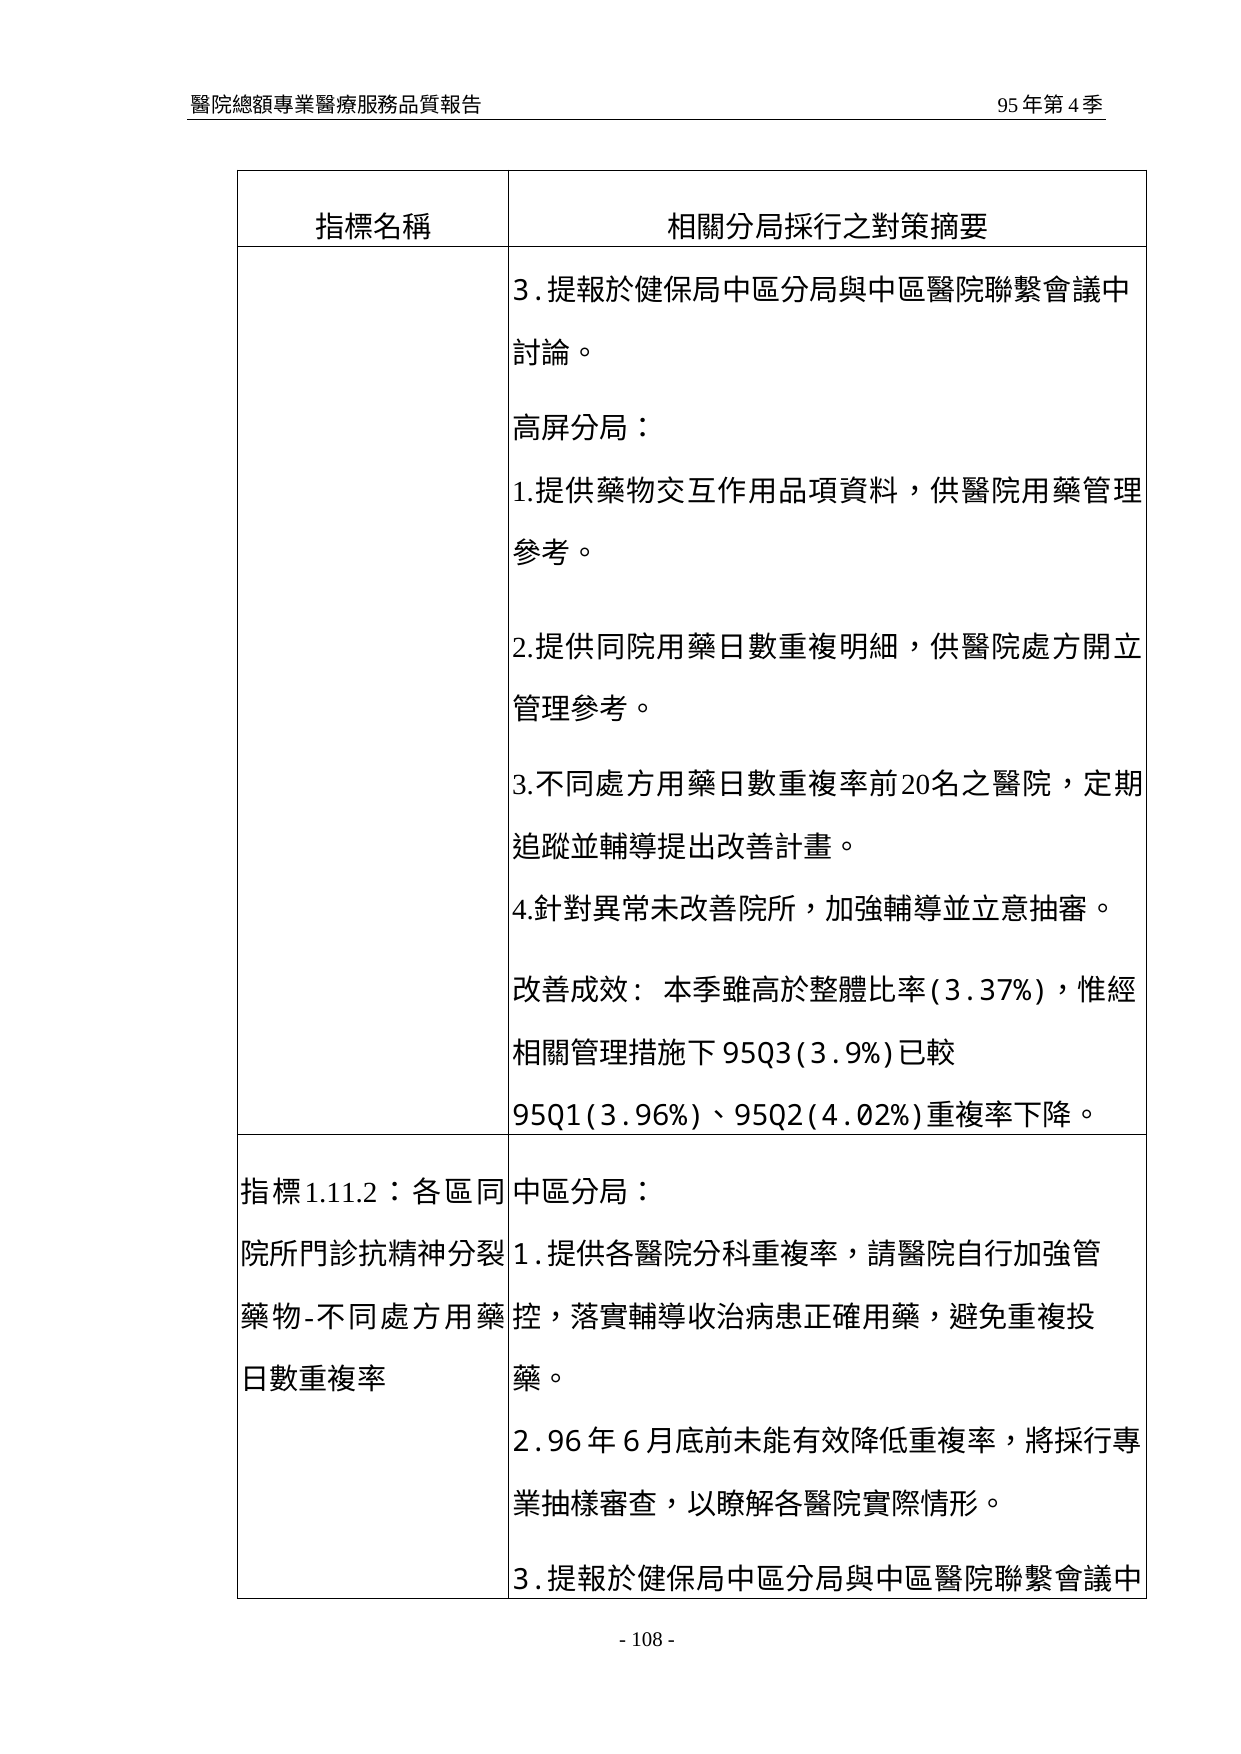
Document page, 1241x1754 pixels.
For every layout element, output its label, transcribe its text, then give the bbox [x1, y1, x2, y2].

table_cell [238, 247, 508, 1134]
table_cell 3.提報於健保局中區分局與中區醫院聯繫會議中討論。 高屏分局： 1.提供藥物交互作用品項資料，供醫院用藥管理參考。 2.提供同院用藥日數重複明細，供醫院處方開立管理參考。 3.不同處方用藥日數重複率前20名之醫院，定期追蹤並輔導提出改善計畫。 4.針對異常未改善院所，加強輔導並立意抽審。 改善成效: 本季雖高於整體比率(3.37%)，惟經相關管理措施下95Q3(3.9%)已較95Q1(3.96%)、95Q2(4.02%)重複率下降。 [509, 247, 1146, 1134]
table_cell 中區分局： 1.提供各醫院分科重複率，請醫院自行加強管控，落實輔導收治病患正確用藥，避免重複投藥。 2.96年6月底前未能有效降低重複率，將採行專業抽樣審查，以瞭解各醫院實際情形。 3.提報於健保局中區分局與中區醫院聯繫會議中 [509, 1135, 1146, 1598]
table_cell 指標1.11.2：各區同院所門診抗精神分裂藥物-不同處方用藥日數重複率 [238, 1135, 508, 1598]
table_header 相關分局採行之對策摘要 [509, 171, 1146, 246]
table_header 指標名稱 [238, 171, 508, 246]
